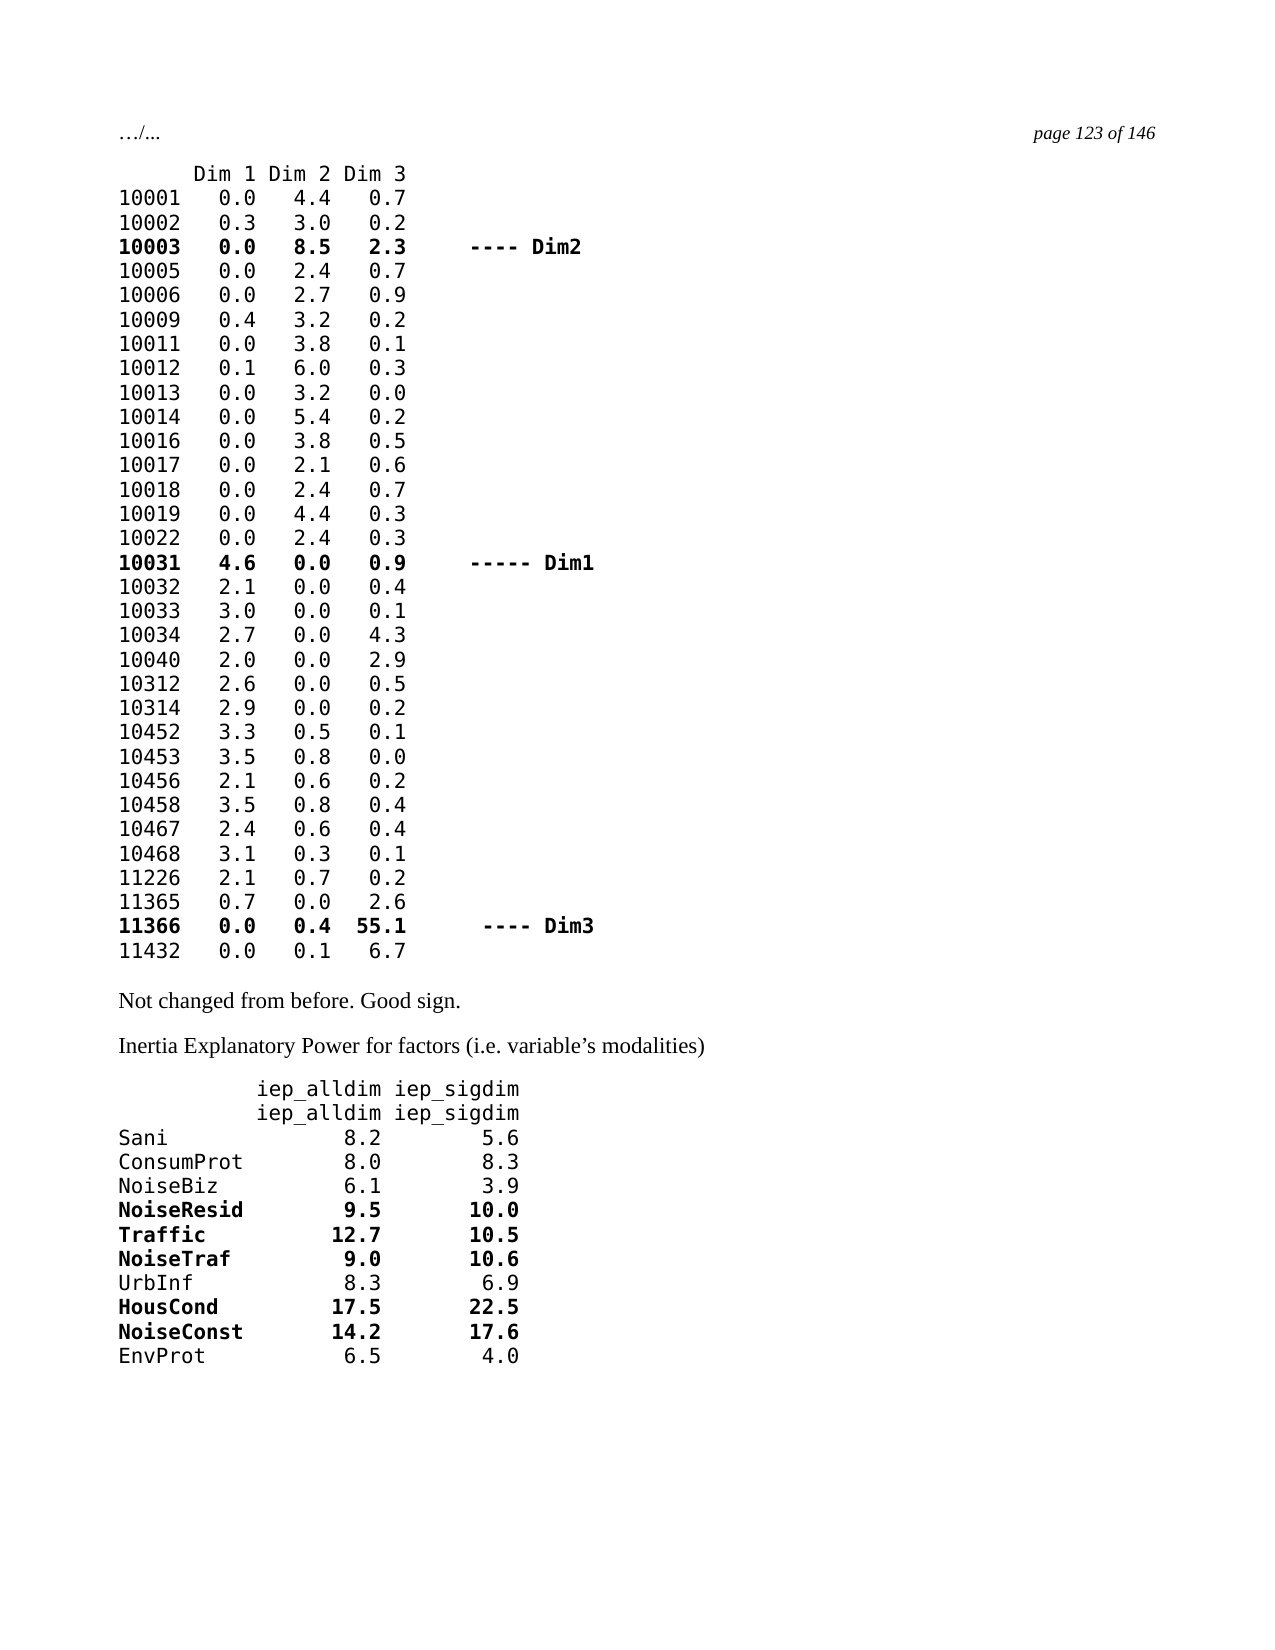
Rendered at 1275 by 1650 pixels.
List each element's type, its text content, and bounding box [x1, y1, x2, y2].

text EnvProt 6.5 4.0 [118, 1344, 1157, 1368]
text 10022 0.0 2.4 0.3 [118, 526, 1157, 551]
text NoiseTraf 9.0 10.6 [118, 1247, 1157, 1271]
text iep_alldim iep_sigdim [118, 1077, 1157, 1101]
text 10018 0.0 2.4 0.7 [118, 478, 1157, 502]
text 10453 3.5 0.8 0.0 [118, 745, 1157, 769]
text 10467 2.4 0.6 0.4 [118, 817, 1157, 842]
text Not changed from before. Good sign. [118, 987, 1157, 1014]
text 10468 3.1 0.3 0.1 [118, 842, 1157, 866]
text 10001 0.0 4.4 0.7 [118, 186, 1157, 211]
text Sani 8.2 5.6 [118, 1126, 1157, 1150]
text NoiseConst 14.2 17.6 [118, 1320, 1157, 1344]
text 11365 0.7 0.0 2.6 [118, 890, 1157, 914]
text 11226 2.1 0.7 0.2 [118, 866, 1157, 890]
text 10016 0.0 3.8 0.5 [118, 429, 1157, 453]
text ConsumProt 8.0 8.3 [118, 1150, 1157, 1174]
text NoiseResid 9.5 10.0 [118, 1198, 1157, 1223]
text 10012 0.1 6.0 0.3 [118, 356, 1157, 381]
text NoiseBiz 6.1 3.9 [118, 1174, 1157, 1198]
text iep_alldim iep_sigdim [118, 1101, 1157, 1126]
text 10017 0.0 2.1 0.6 [118, 453, 1157, 478]
text 10452 3.3 0.5 0.1 [118, 720, 1157, 745]
text 10006 0.0 2.7 0.9 [118, 283, 1157, 308]
text 10019 0.0 4.4 0.3 [118, 502, 1157, 526]
text 10003 0.0 8.5 2.3 ---- Dim2 [118, 235, 1157, 259]
text 10014 0.0 5.4 0.2 [118, 405, 1157, 429]
text 11432 0.0 0.1 6.7 [118, 939, 1157, 963]
text 10009 0.4 3.2 0.2 [118, 308, 1157, 332]
text 10314 2.9 0.0 0.2 [118, 696, 1157, 720]
text 10032 2.1 0.0 0.4 [118, 575, 1157, 599]
text 10456 2.1 0.6 0.2 [118, 769, 1157, 793]
text 10034 2.7 0.0 4.3 [118, 623, 1157, 648]
text UrbInf 8.3 6.9 [118, 1271, 1157, 1295]
text 11366 0.0 0.4 55.1 ---- Dim3 [118, 914, 1157, 939]
text 10013 0.0 3.2 0.0 [118, 381, 1157, 405]
text 10033 3.0 0.0 0.1 [118, 599, 1157, 623]
text 10031 4.6 0.0 0.9 ----- Dim1 [118, 551, 1157, 575]
text 10040 2.0 0.0 2.9 [118, 648, 1157, 672]
text Traffic 12.7 10.5 [118, 1223, 1157, 1247]
text 10005 0.0 2.4 0.7 [118, 259, 1157, 283]
text HousCond 17.5 22.5 [118, 1295, 1157, 1320]
text 10312 2.6 0.0 0.5 [118, 672, 1157, 696]
text 10011 0.0 3.8 0.1 [118, 332, 1157, 356]
text Dim 1 Dim 2 Dim 3 [118, 162, 1157, 186]
text Inertia Explanatory Power for factors (i.e. variable’s modalities) [118, 1032, 1157, 1058]
text 10002 0.3 3.0 0.2 [118, 211, 1157, 235]
text 10458 3.5 0.8 0.4 [118, 793, 1157, 817]
